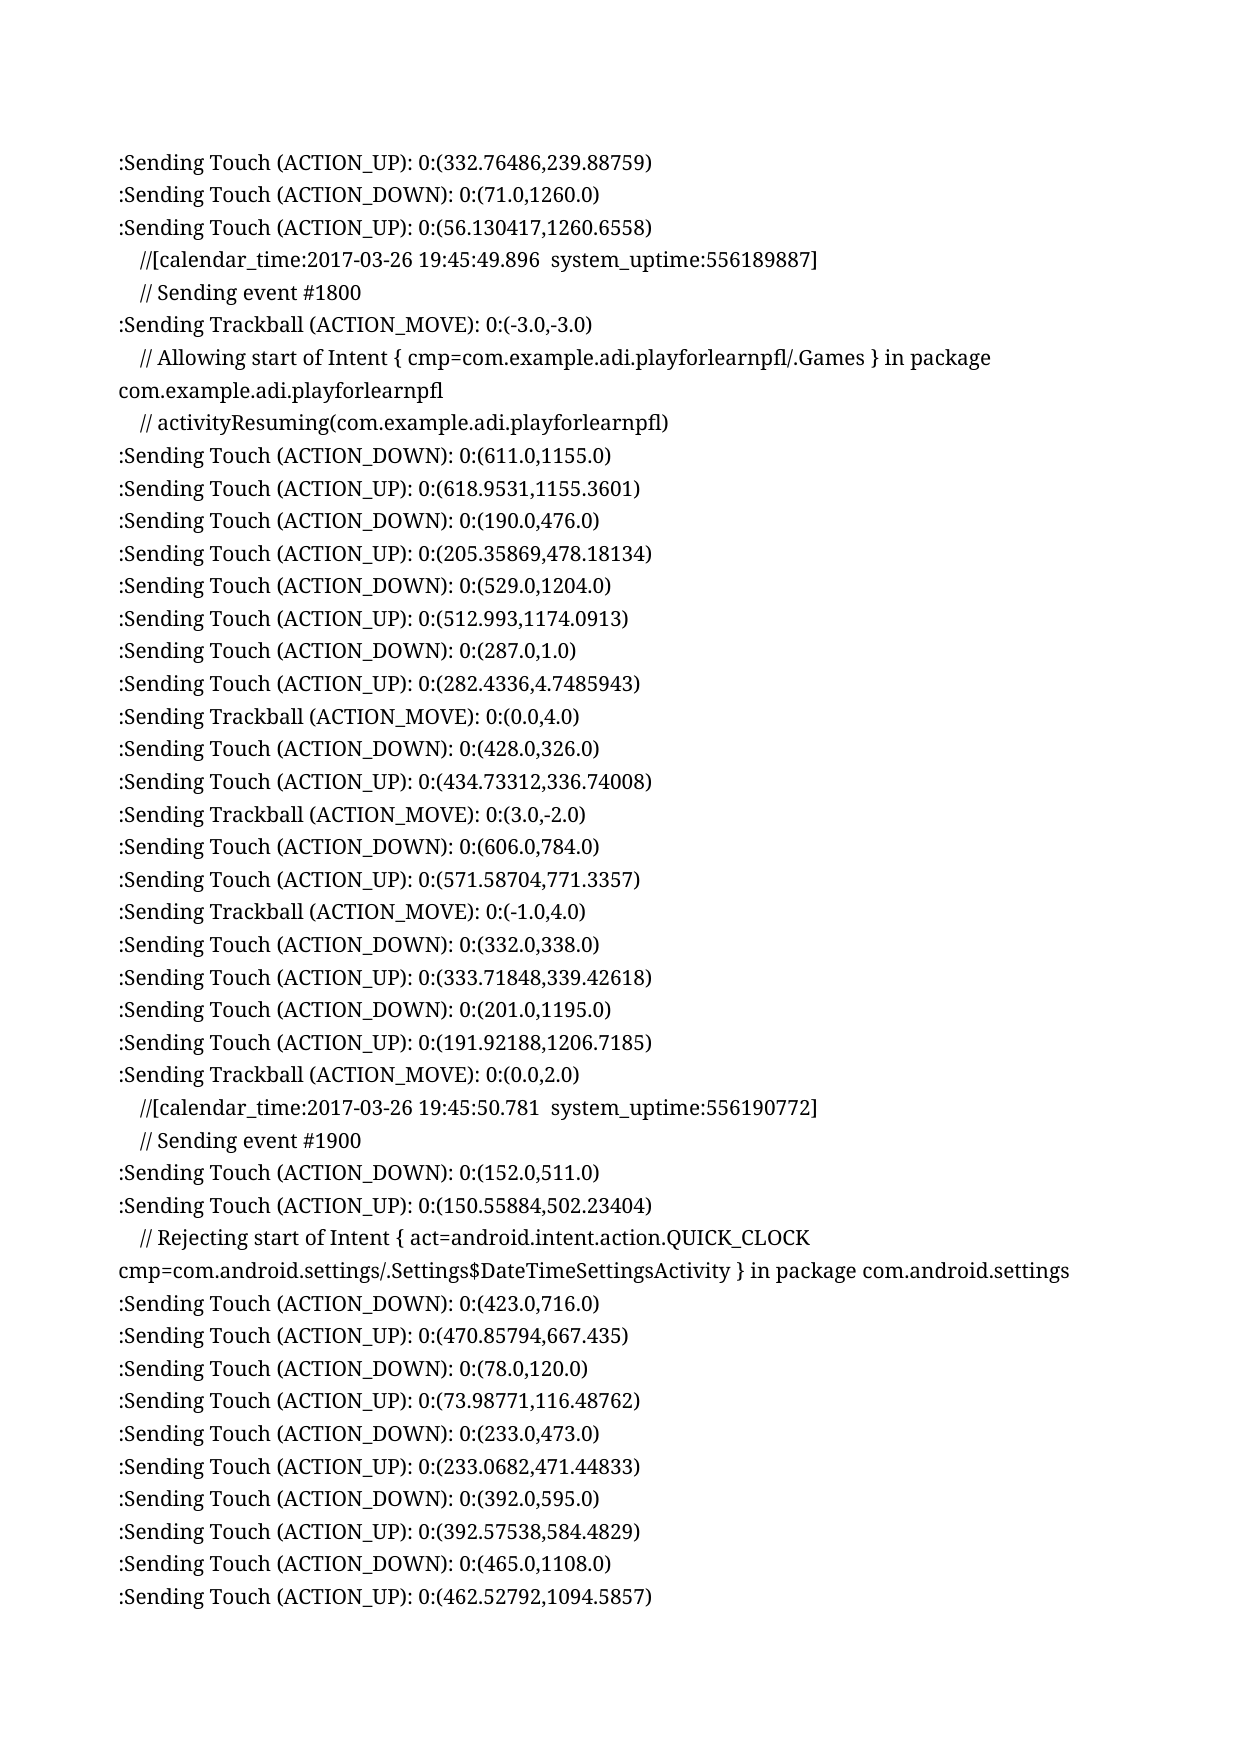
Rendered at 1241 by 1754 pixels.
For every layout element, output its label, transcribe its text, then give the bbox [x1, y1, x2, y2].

text :Sending Touch (ACTION_UP): 0:(512.993,1174.0913) [118, 604, 1122, 632]
text :Sending Touch (ACTION_UP): 0:(191.92188,1206.7185) [118, 1028, 1122, 1056]
text :Sending Touch (ACTION_DOWN): 0:(71.0,1260.0) [118, 180, 1122, 209]
text :Sending Touch (ACTION_DOWN): 0:(529.0,1204.0) [118, 571, 1122, 600]
text //[calendar_time:2017-03-26 19:45:50.781 system_uptime:556190772] [118, 1093, 1122, 1122]
text :Sending Touch (ACTION_UP): 0:(73.98771,116.48762) [118, 1387, 1122, 1415]
text :Sending Touch (ACTION_UP): 0:(618.9531,1155.3601) [118, 474, 1122, 502]
text :Sending Trackball (ACTION_MOVE): 0:(3.0,-2.0) [118, 800, 1122, 828]
text :Sending Touch (ACTION_DOWN): 0:(152.0,511.0) [118, 1158, 1122, 1187]
text :Sending Trackball (ACTION_MOVE): 0:(-1.0,4.0) [118, 897, 1122, 926]
text //[calendar_time:2017-03-26 19:45:49.896 system_uptime:556189887] [118, 245, 1122, 274]
text :Sending Touch (ACTION_UP): 0:(333.71848,339.42618) [118, 963, 1122, 991]
text :Sending Touch (ACTION_UP): 0:(56.130417,1260.6558) [118, 213, 1122, 241]
text :Sending Touch (ACTION_DOWN): 0:(428.0,326.0) [118, 734, 1122, 763]
text :Sending Touch (ACTION_DOWN): 0:(233.0,473.0) [118, 1419, 1122, 1448]
text :Sending Touch (ACTION_UP): 0:(332.76486,239.88759) [118, 148, 1122, 176]
text :Sending Touch (ACTION_UP): 0:(392.57538,584.4829) [118, 1517, 1122, 1545]
text :Sending Touch (ACTION_DOWN): 0:(78.0,120.0) [118, 1354, 1122, 1382]
text // Sending event #1800 [118, 278, 1122, 306]
text :Sending Touch (ACTION_DOWN): 0:(606.0,784.0) [118, 832, 1122, 861]
text :Sending Touch (ACTION_DOWN): 0:(287.0,1.0) [118, 637, 1122, 665]
text :Sending Touch (ACTION_UP): 0:(282.4336,4.7485943) [118, 669, 1122, 698]
text :Sending Trackball (ACTION_MOVE): 0:(0.0,4.0) [118, 702, 1122, 730]
text // Rejecting start of Intent { act=android.intent.action.QUICK_CLOCK cmp=com.android.settings/.Settings$DateTimeSettingsActivity } in package com.android.settings [118, 1223, 1122, 1284]
text :Sending Touch (ACTION_UP): 0:(434.73312,336.74008) [118, 767, 1122, 796]
text // Sending event #1900 [118, 1126, 1122, 1154]
text :Sending Touch (ACTION_UP): 0:(462.52792,1094.5857) [118, 1582, 1122, 1611]
text :Sending Touch (ACTION_UP): 0:(205.35869,478.18134) [118, 539, 1122, 567]
text :Sending Touch (ACTION_DOWN): 0:(392.0,595.0) [118, 1484, 1122, 1513]
text // activityResuming(com.example.adi.playforlearnpfl) [118, 408, 1122, 437]
text :Sending Touch (ACTION_DOWN): 0:(423.0,716.0) [118, 1289, 1122, 1317]
text :Sending Touch (ACTION_UP): 0:(233.0682,471.44833) [118, 1452, 1122, 1480]
text :Sending Touch (ACTION_UP): 0:(150.55884,502.23404) [118, 1191, 1122, 1219]
text // Allowing start of Intent { cmp=com.example.adi.playforlearnpfl/.Games } in package com.example.adi.playforlearnpfl [118, 343, 1122, 404]
text :Sending Touch (ACTION_DOWN): 0:(611.0,1155.0) [118, 441, 1122, 469]
text :Sending Touch (ACTION_DOWN): 0:(201.0,1195.0) [118, 995, 1122, 1024]
text :Sending Touch (ACTION_UP): 0:(470.85794,667.435) [118, 1321, 1122, 1350]
text :Sending Touch (ACTION_DOWN): 0:(332.0,338.0) [118, 930, 1122, 958]
text :Sending Touch (ACTION_DOWN): 0:(190.0,476.0) [118, 506, 1122, 535]
text :Sending Touch (ACTION_UP): 0:(571.58704,771.3357) [118, 865, 1122, 893]
text :Sending Trackball (ACTION_MOVE): 0:(0.0,2.0) [118, 1061, 1122, 1089]
text :Sending Touch (ACTION_DOWN): 0:(465.0,1108.0) [118, 1549, 1122, 1578]
text :Sending Trackball (ACTION_MOVE): 0:(-3.0,-3.0) [118, 311, 1122, 339]
